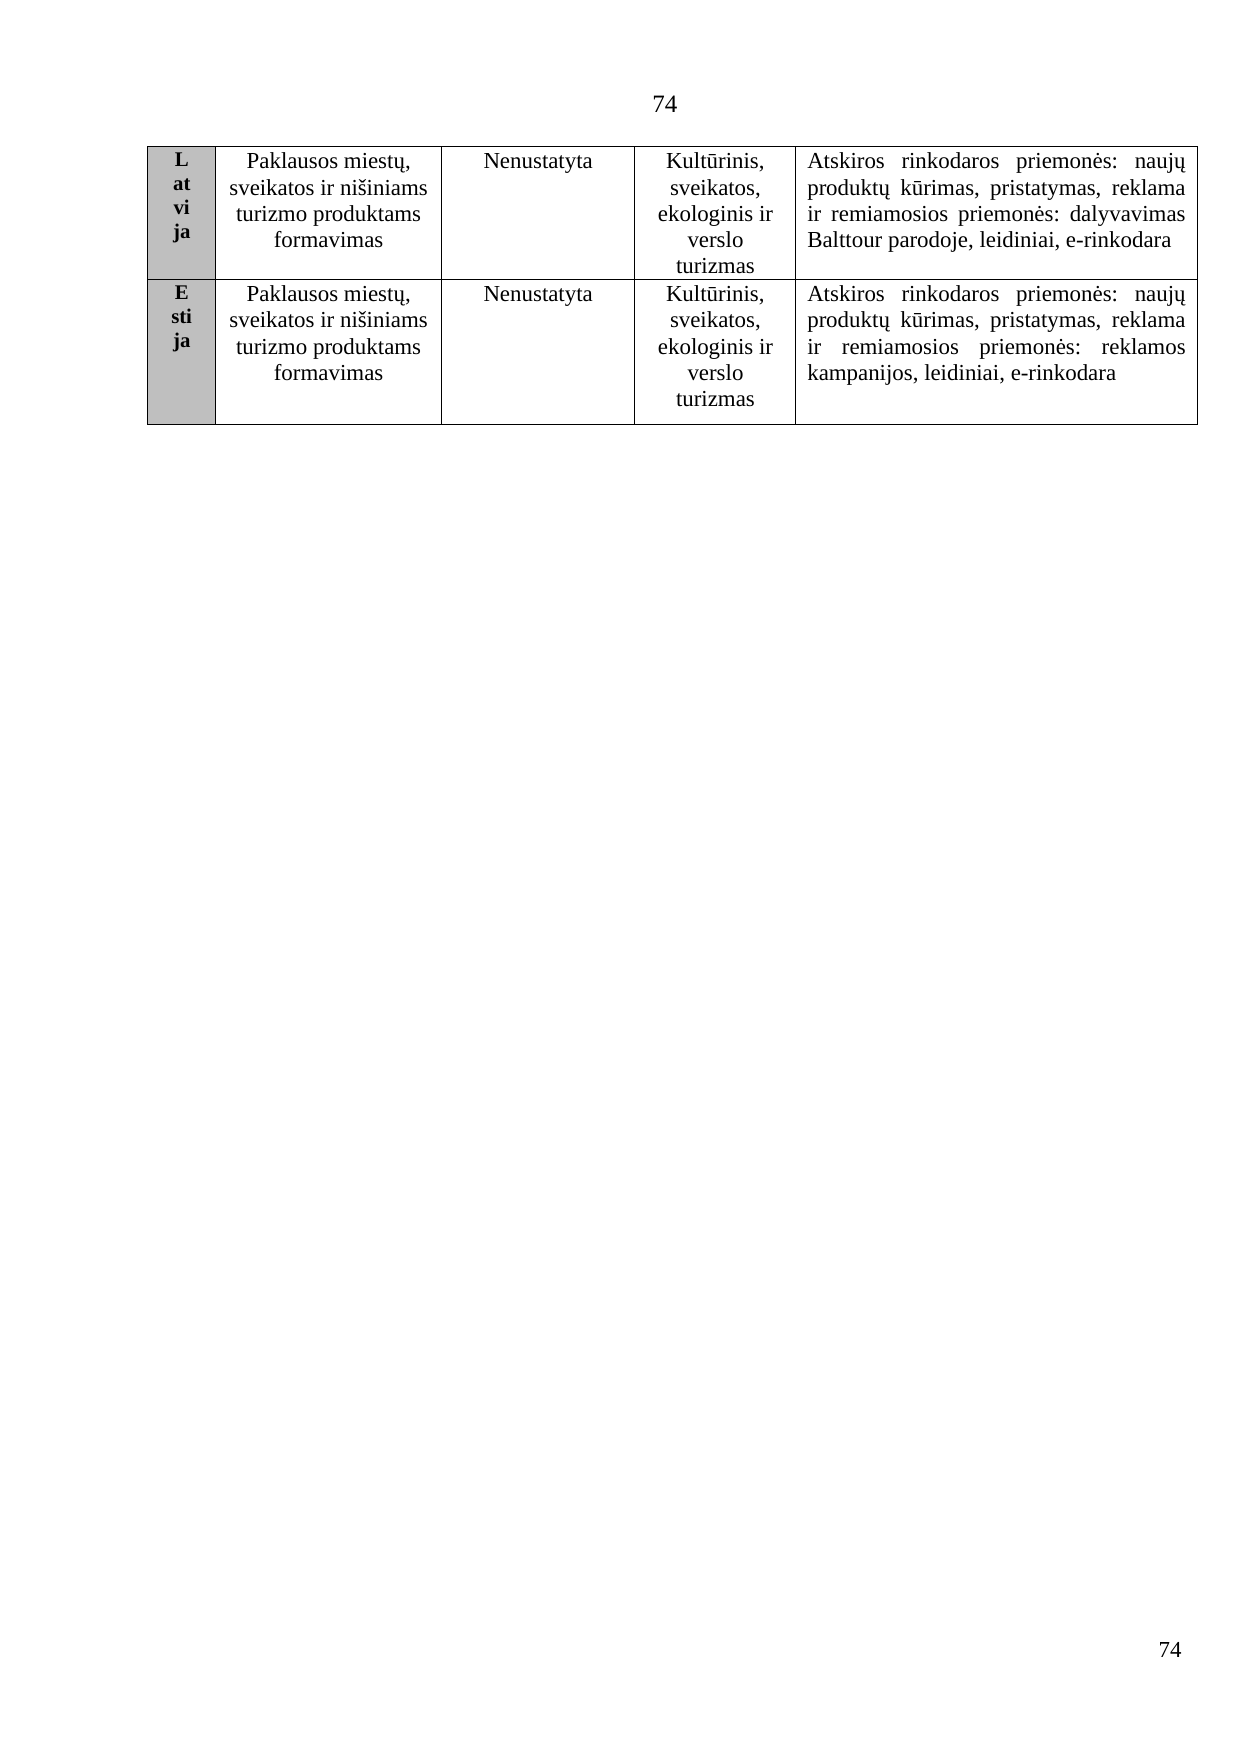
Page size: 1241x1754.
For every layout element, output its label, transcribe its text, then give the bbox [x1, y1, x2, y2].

table_cell Estija [148, 280, 215, 424]
table_cell Paklausos miestų, sveikatos ir nišiniams turizmo produktams formavimas [216, 147, 441, 279]
table_cell Nenustatyta [442, 147, 634, 279]
table_cell Latvija [148, 147, 215, 279]
table_cell Kultūrinis, sveikatos, ekologinis ir verslo turizmas [635, 280, 795, 424]
table_cell Atskiros rinkodaros priemonės: naujų produktų kūrimas, pristatymas, reklama ir remiamosios priemonės: reklamos kampanijos, leidiniai, e-rinkodara [796, 280, 1197, 424]
table_cell Paklausos miestų, sveikatos ir nišiniams turizmo produktams formavimas [216, 280, 441, 424]
table_cell Nenustatyta [442, 280, 634, 424]
table_cell Atskiros rinkodaros priemonės: naujų produktų kūrimas, pristatymas, reklama ir remiamosios priemonės: dalyvavimas Balttour parodoje, leidiniai, e-rinkodara [796, 147, 1197, 279]
table_cell Kultūrinis, sveikatos, ekologinis ir verslo turizmas [635, 147, 795, 279]
